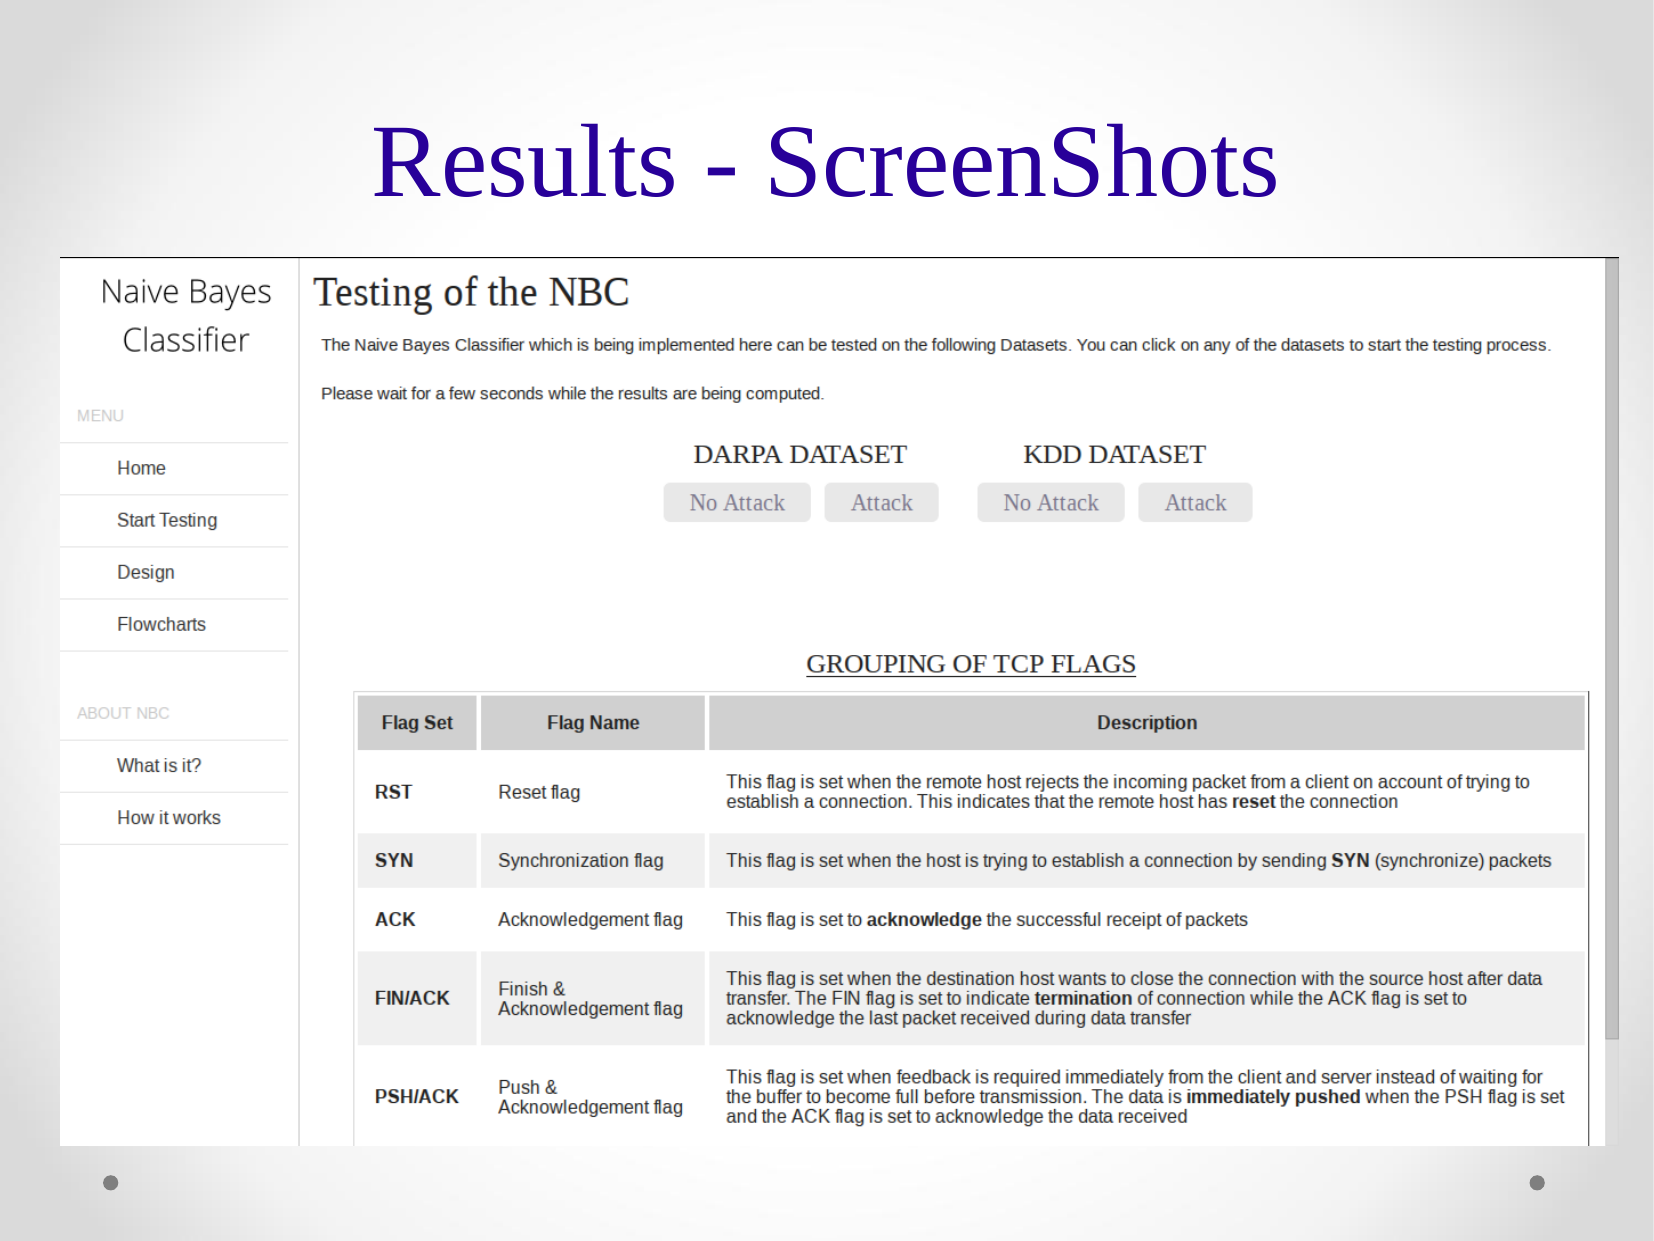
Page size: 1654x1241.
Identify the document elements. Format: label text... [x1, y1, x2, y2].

picture [0, 0, 1654, 1241]
title Results - ScreenShots [82, 35, 1571, 225]
